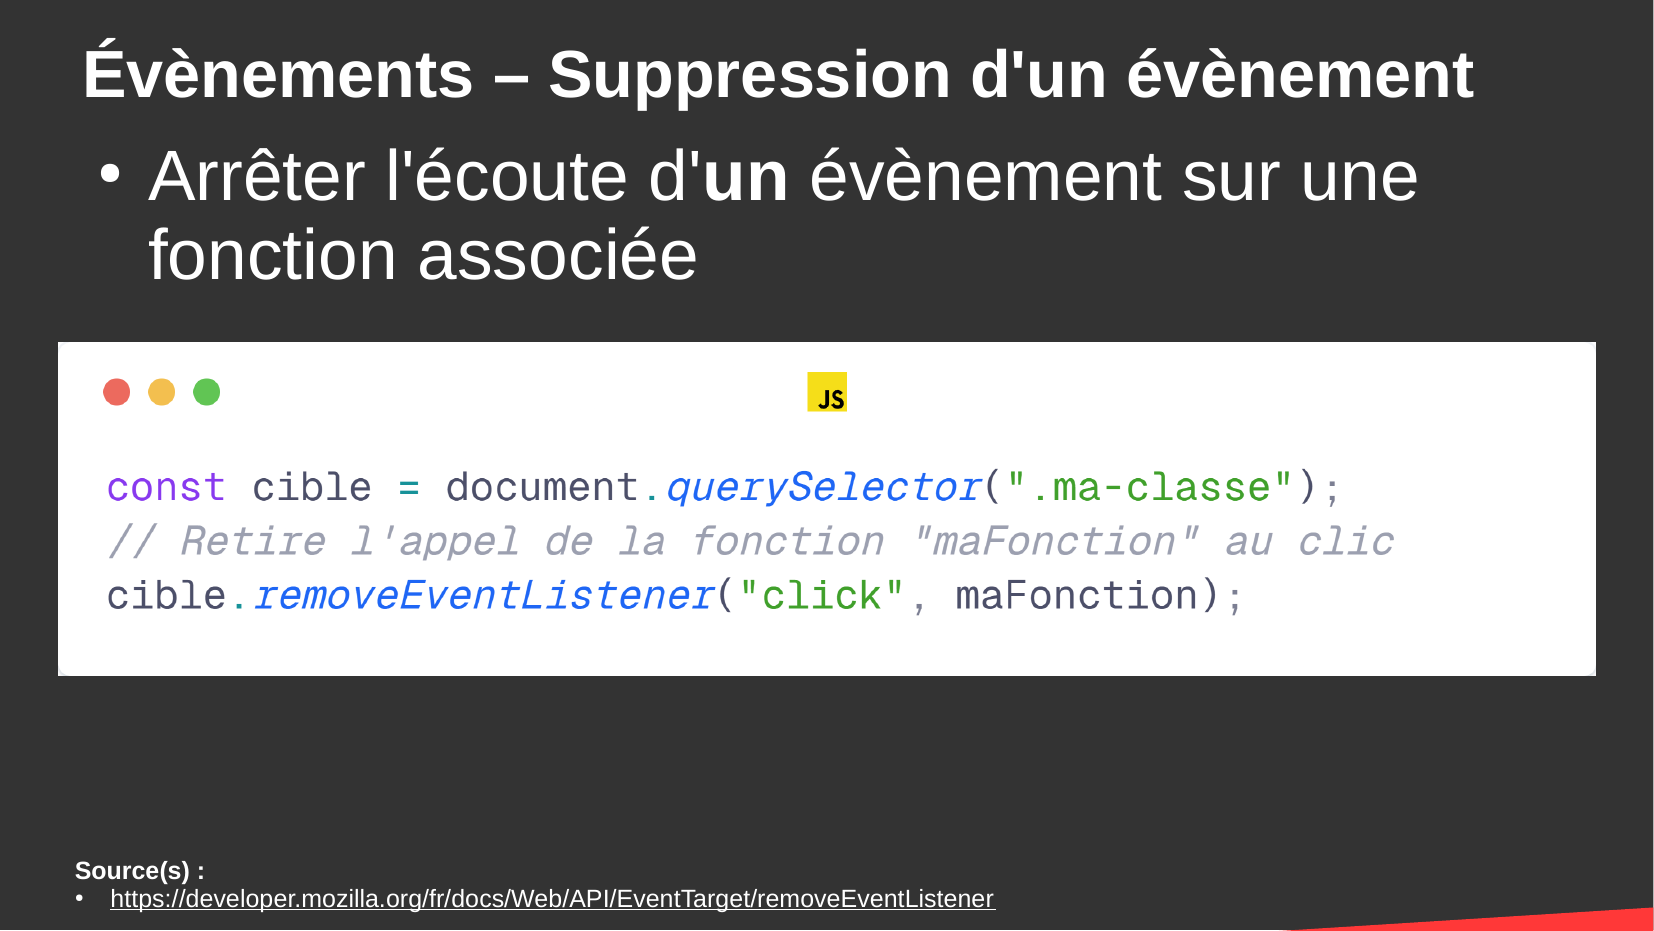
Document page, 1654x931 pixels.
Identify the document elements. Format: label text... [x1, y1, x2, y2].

text_box Source(s) : https://developer.mozilla.org/fr/docs/Web/API/EventTarget/removeEventListener [60, 820, 1583, 920]
list Arrêter l'écoute d'un évènement sur une fonction associée [80, 135, 1620, 296]
picture [58, 342, 1596, 676]
text_box [1278, 907, 1654, 931]
title Évènements – Suppression d'un évènement [82, 37, 1571, 114]
